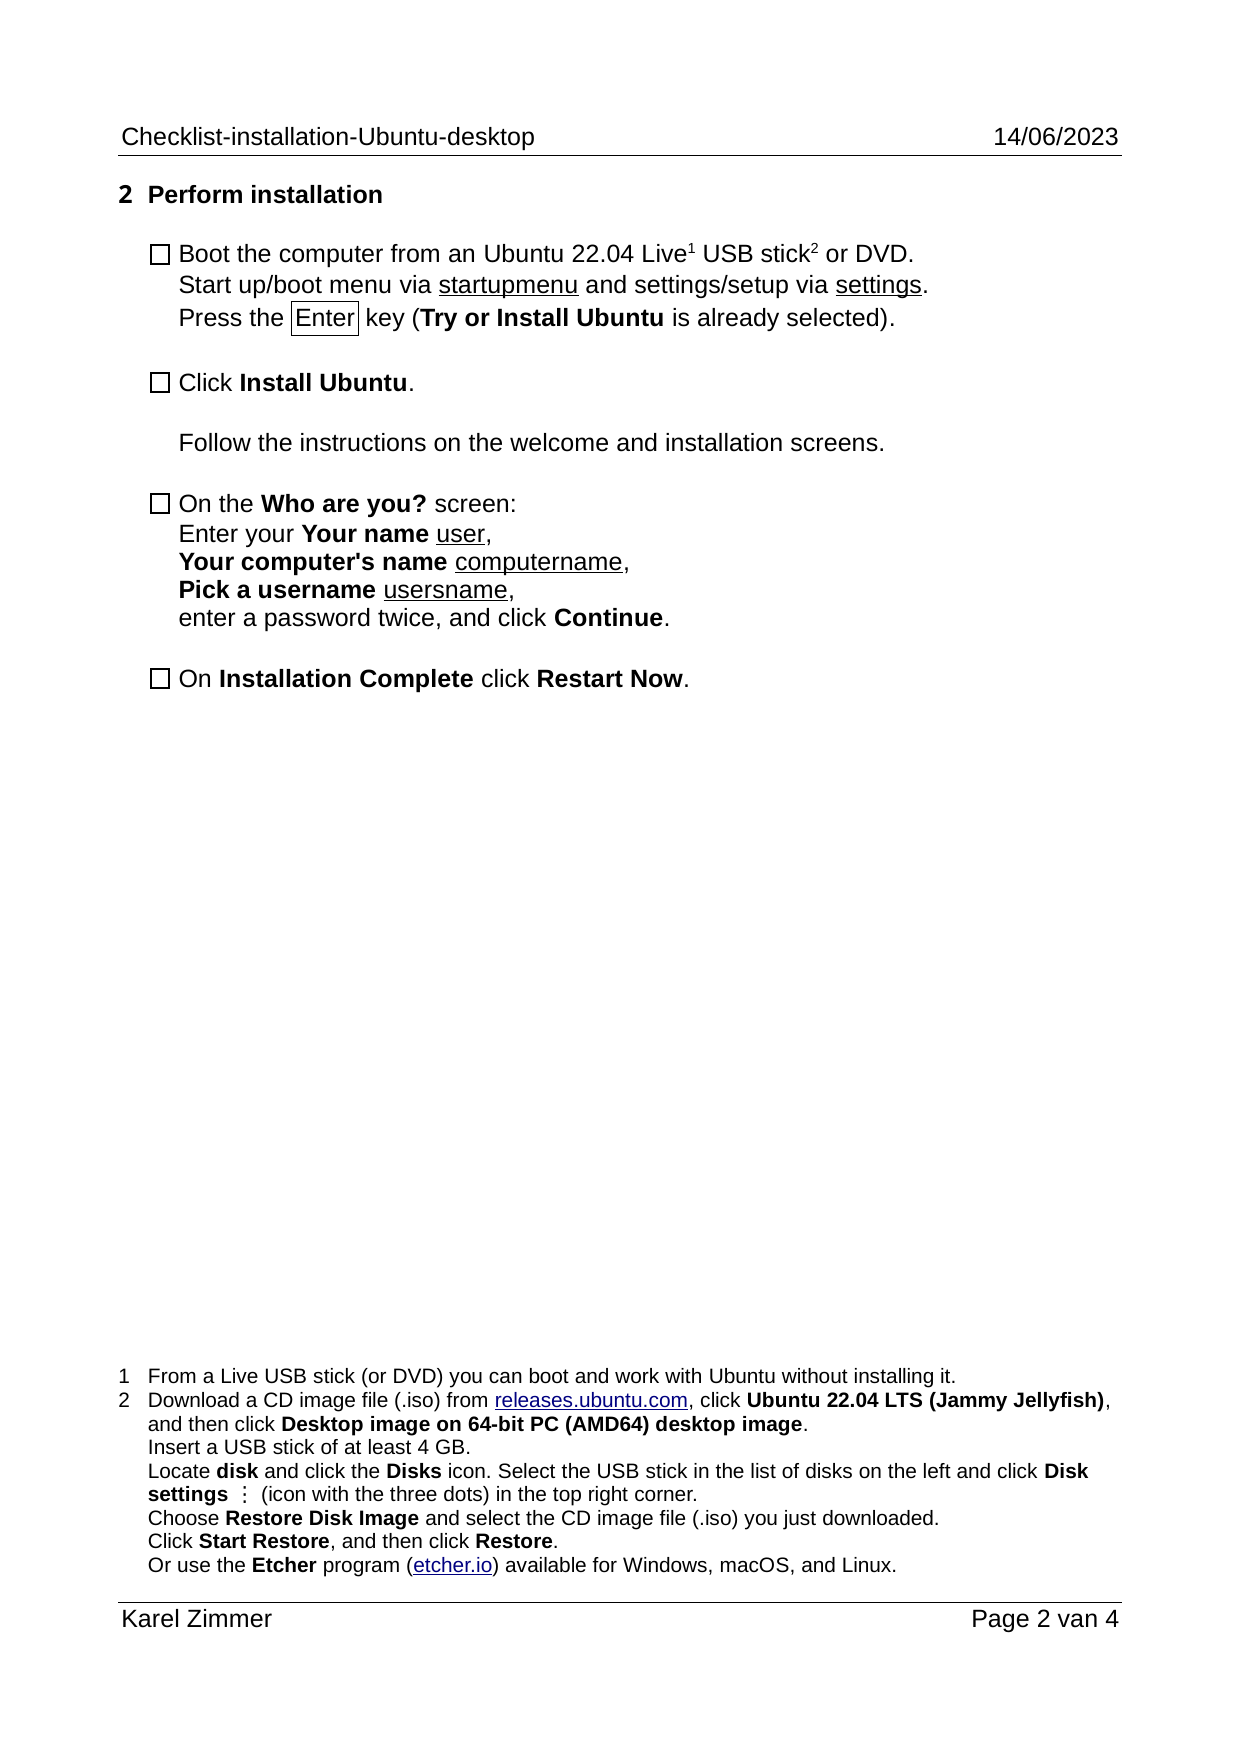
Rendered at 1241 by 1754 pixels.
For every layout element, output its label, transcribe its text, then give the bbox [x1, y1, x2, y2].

table_header [141, 239, 177, 269]
table_cell Follow the instructions on the welcome and installation screens. [177, 428, 1121, 458]
table_cell [141, 368, 177, 398]
table_cell [141, 337, 177, 367]
table_cell [141, 519, 177, 633]
table_cell [141, 664, 177, 694]
table_cell On the Who are you? screen: [177, 489, 1121, 519]
table_cell [141, 398, 177, 428]
table_header Boot the computer from an Ubuntu 22.04 Live USB stick or DVD. [177, 239, 1121, 269]
table_cell [177, 337, 1121, 367]
table_cell Start up/boot menu via STARTupMEnU and settings/setup via SETTINGS. [177, 269, 1121, 300]
table_cell [177, 633, 1121, 664]
list Perform installation [118, 177, 1122, 211]
table_cell [177, 458, 1121, 489]
table_cell [141, 489, 177, 519]
table_cell [141, 458, 177, 489]
table_cell [141, 428, 177, 458]
table_cell Click Install Ubuntu. [177, 368, 1121, 398]
table_cell [141, 633, 177, 664]
table_cell Enter your Your name USER, Your computer's name computername, Pick a username USERsname, enter a password twice, and click Continue. [177, 519, 1121, 633]
table_cell [141, 300, 177, 337]
table_cell Press the Enter key (Try or Install Ubuntu is already selected). [177, 300, 1121, 337]
table_cell [141, 269, 177, 300]
table_cell On Installation Complete click Restart Now. [177, 664, 1121, 694]
table_cell [177, 398, 1121, 428]
